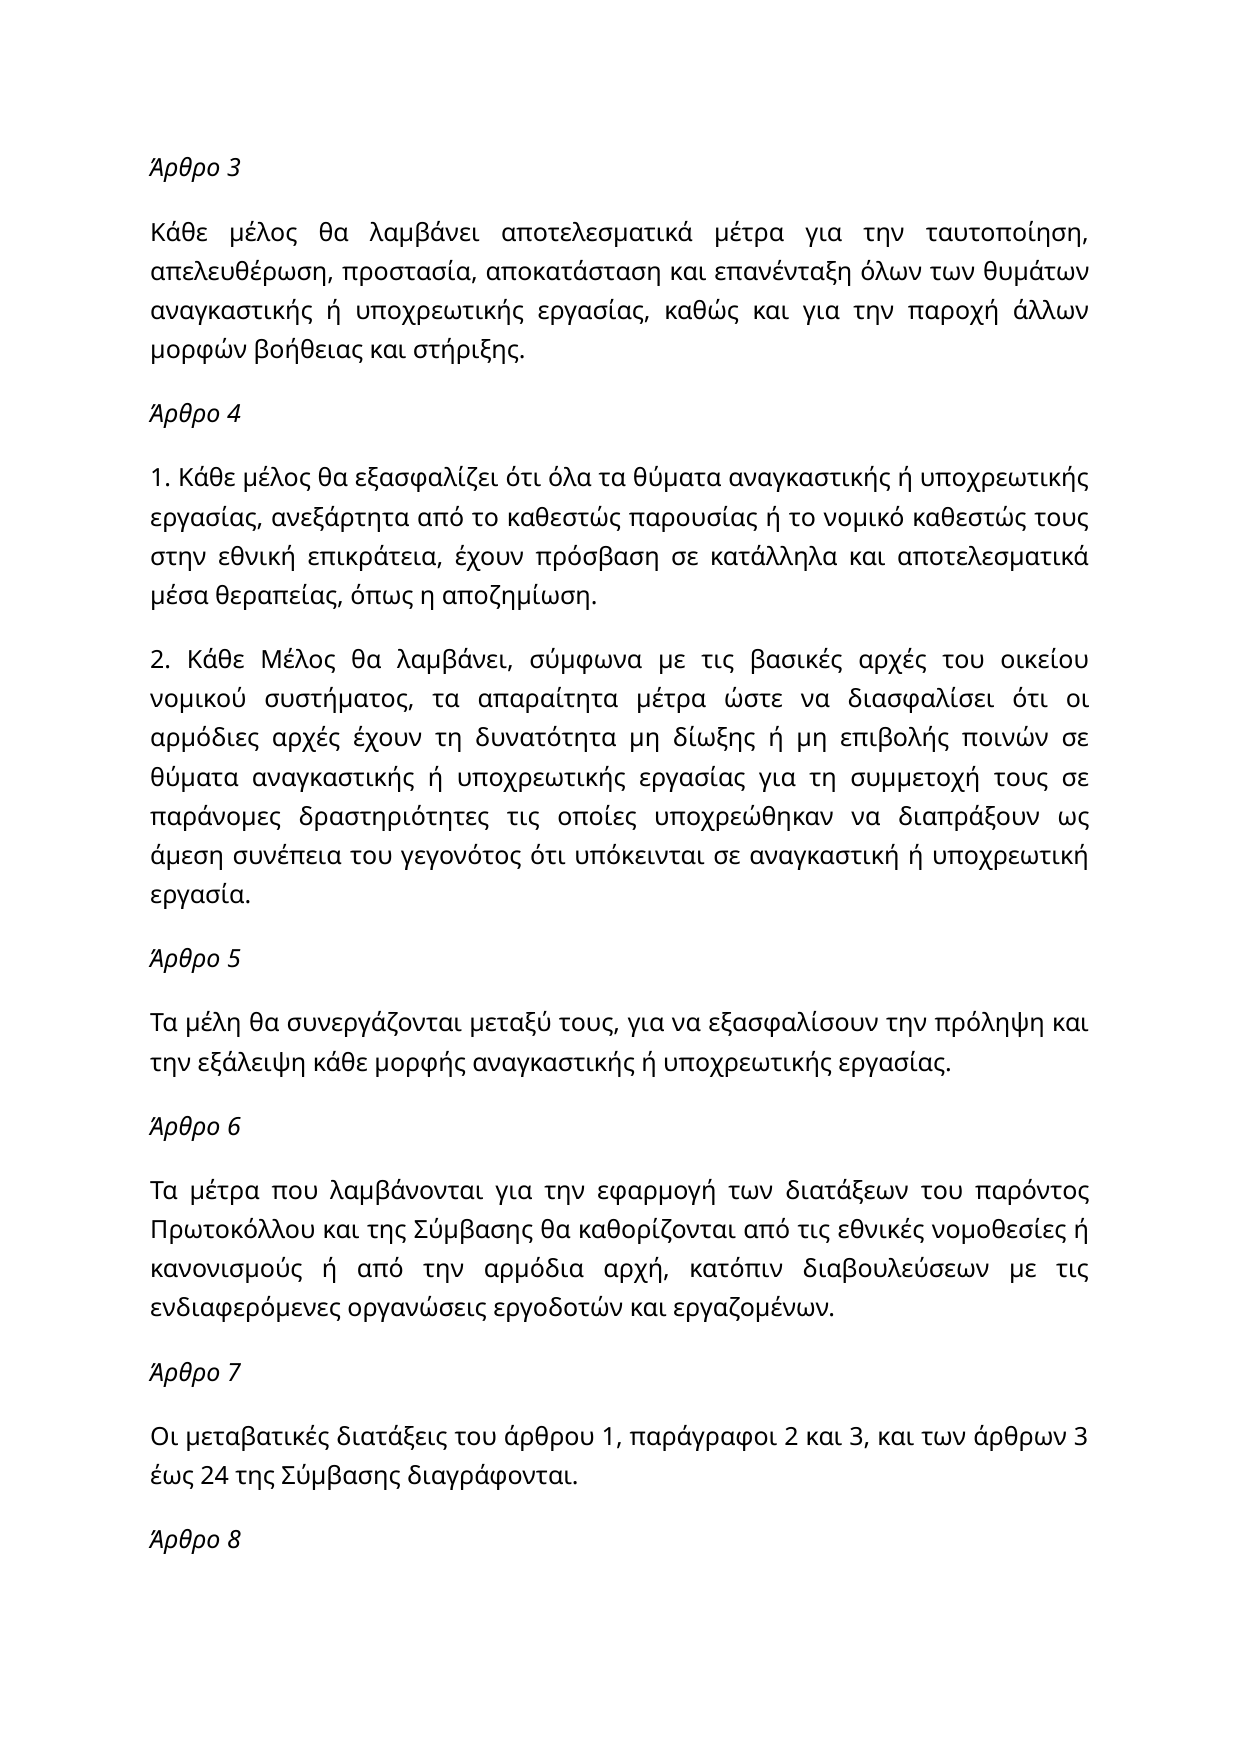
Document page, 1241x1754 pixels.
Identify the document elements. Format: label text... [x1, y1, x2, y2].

text Οι μεταβατικές διατάξεις του άρθρου 1, παράγραφοι 2 και 3, και των άρθρων 3 έως 24 της Σύμβασης διαγράφονται. [150, 1418, 1090, 1492]
text Κάθε μέλος θα λαμβάνει αποτελεσματικά μέτρα για την ταυτοποίηση, απελευθέρωση, προστασία, αποκατάσταση και επανένταξη όλων των θυμάτων αναγκαστικής ή υποχρεωτικής εργασίας, καθώς και για την παροχή άλλων μορφών βοήθειας και στήριξης. [150, 214, 1090, 366]
text 2. Κάθε Μέλος θα λαμβάνει, σύμφωνα με τις βασικές αρχές του οικείου νομικού συστήματος, τα απαραίτητα μέτρα ώστε να διασφαλίσει ότι οι αρμόδιες αρχές έχουν τη δυνατότητα μη δίωξης ή μη επιβολής ποινών σε θύματα αναγκαστικής ή υποχρεωτικής εργασίας για τη συμμετοχή τους σε παράνομες δραστηριότητες τις οποίες υποχρεώθηκαν να διαπράξουν ως άμεση συνέπεια του γεγονότος ότι υπόκεινται σε αναγκαστική ή υποχρεωτική εργασία. [150, 642, 1090, 911]
text Άρθρο 5 [150, 941, 1090, 975]
text 1. Κάθε μέλος θα εξασφαλίζει ότι όλα τα θύματα αναγκαστικής ή υποχρεωτικής εργασίας, ανεξάρτητα από το καθεστώς παρουσίας ή το νομικό καθεστώς τους στην εθνική επικράτεια, έχουν πρόσβαση σε κατάλληλα και αποτελεσματικά μέσα θεραπείας, όπως η αποζημίωση. [150, 460, 1090, 612]
text Άρθρο 4 [150, 396, 1090, 430]
text Άρθρο 3 [150, 150, 1090, 184]
text Άρθρο 8 [150, 1522, 1090, 1556]
text Τα μέτρα που λαμβάνονται για την εφαρμογή των διατάξεων του παρόντος Πρωτοκόλλου και της Σύμβασης θα καθορίζονται από τις εθνικές νομοθεσίες ή κανονισμούς ή από την αρμόδια αρχή, κατόπιν διαβουλεύσεων με τις ενδιαφερόμενες οργανώσεις εργοδοτών και εργαζομένων. [150, 1172, 1090, 1324]
text Άρθρο 7 [150, 1354, 1090, 1388]
text Άρθρο 6 [150, 1108, 1090, 1142]
text Τα μέλη θα συνεργάζονται μεταξύ τους, για να εξασφαλίσουν την πρόληψη και την εξάλειψη κάθε μορφής αναγκαστικής ή υποχρεωτικής εργασίας. [150, 1005, 1090, 1078]
